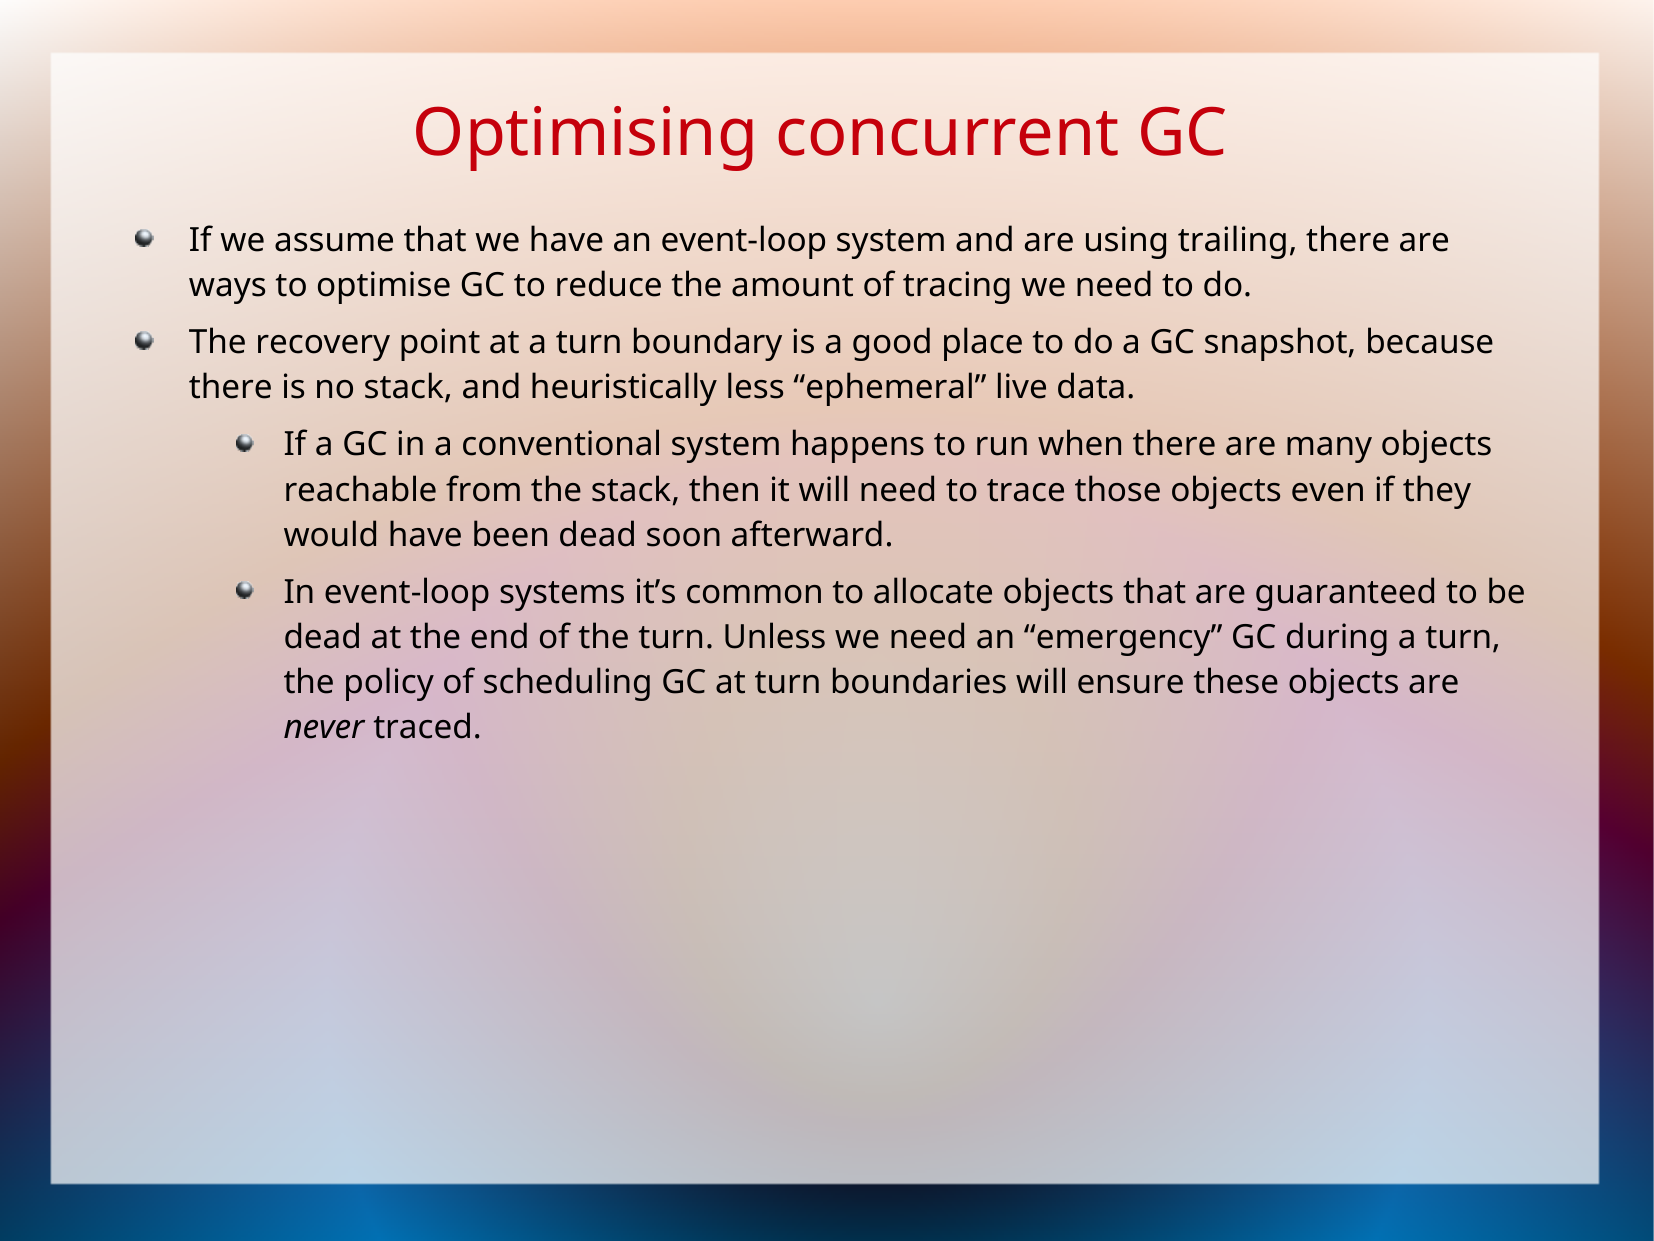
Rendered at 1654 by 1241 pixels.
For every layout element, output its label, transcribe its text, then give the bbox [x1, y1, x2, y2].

title Optimising concurrent GC [76, 59, 1565, 200]
picture [0, 0, 1654, 1241]
list If we assume that we have an event-loop system and are using trailing, there are ways to optimise GC to reduce the amount of tracing we need to do. The recovery point at a turn boundary is a good place to do a GC snapshot, because there is no stack, and heuristically less “ephemeral” live data. If a GC in a conventional system happens to run when there are many objects reachable from the stack, then it will need to trace those objects even if they would have been dead soon afterward. In event-loop systems it’s common to allocate objects that are guaranteed to be dead at the end of the turn. Unless we need an “emergency” GC during a turn, the policy of scheduling GC at turn boundaries will ensure these objects are never traced. [118, 215, 1536, 1052]
